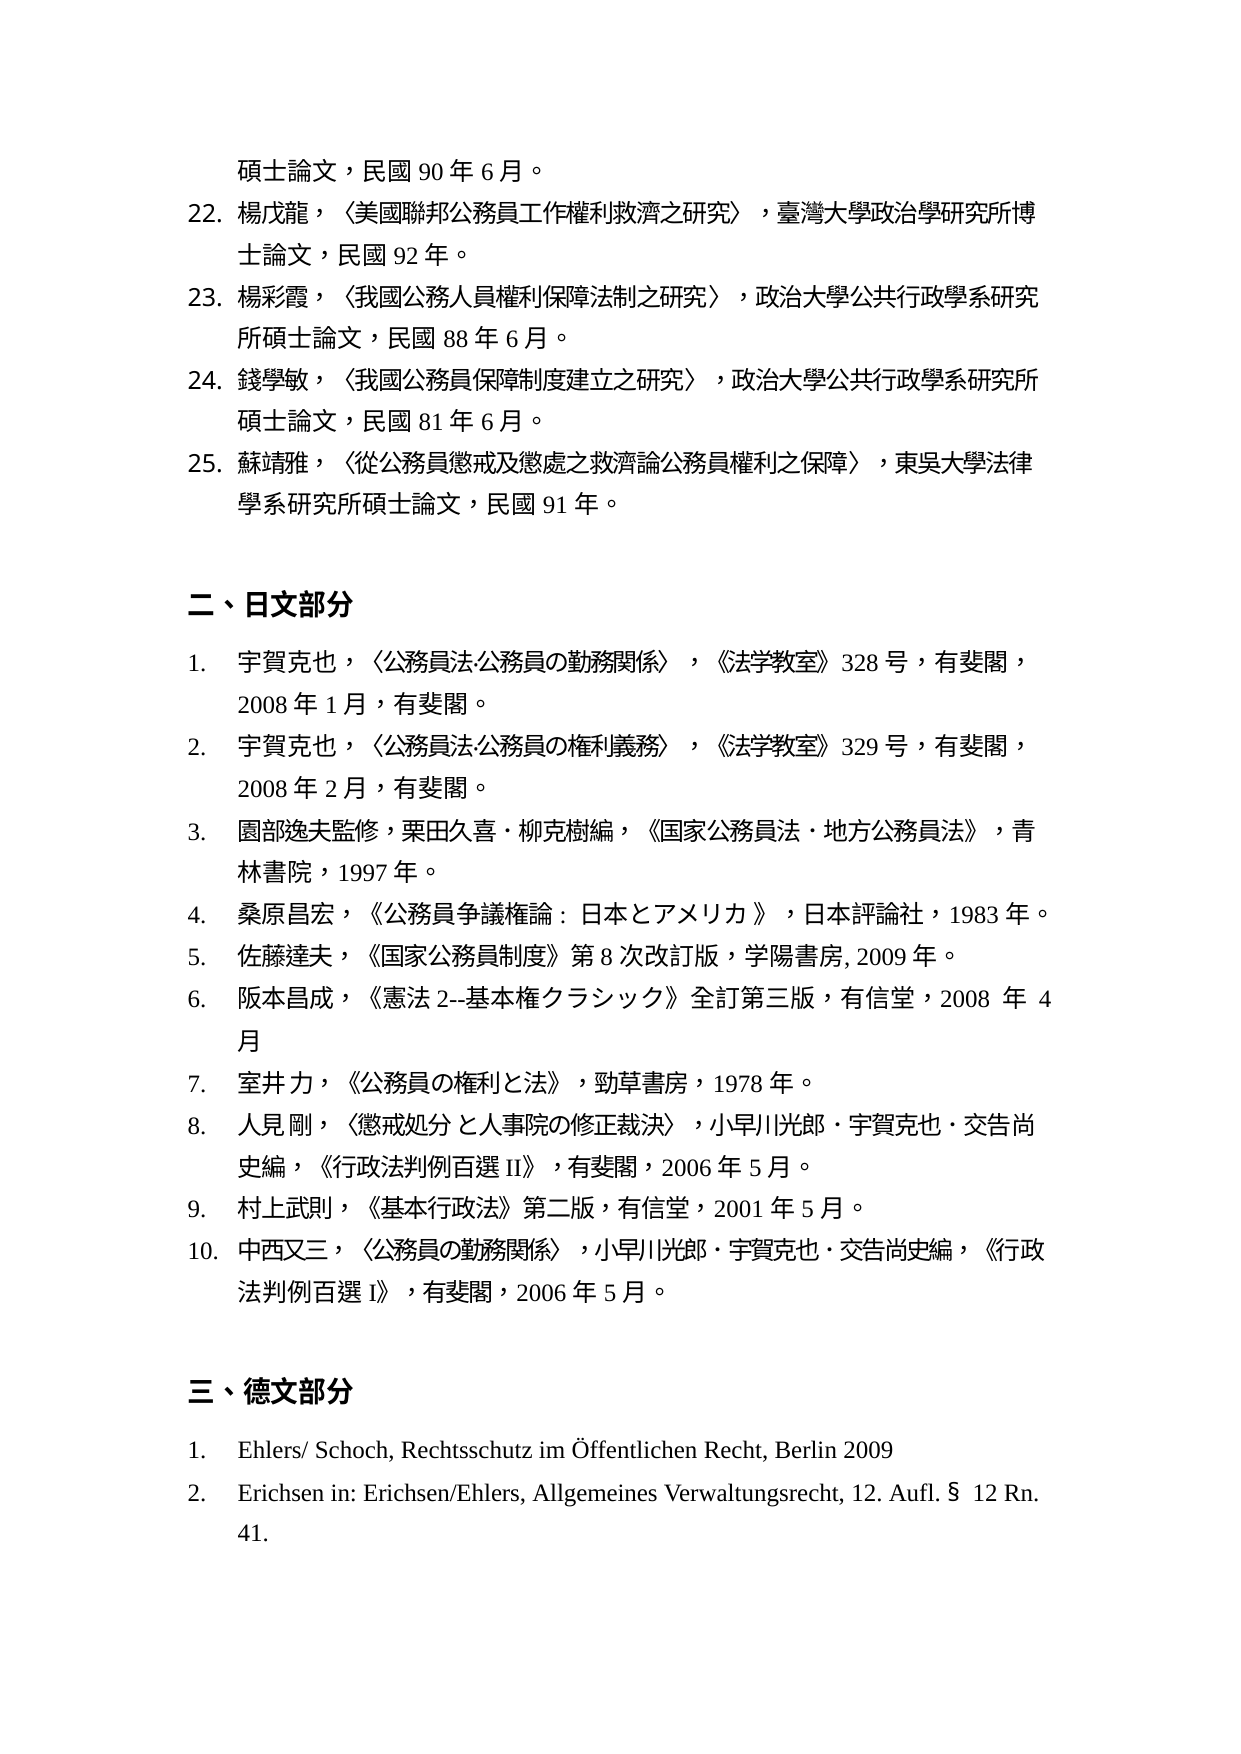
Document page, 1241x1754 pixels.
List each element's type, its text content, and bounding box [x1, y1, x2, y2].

list 宇賀克也，〈公務員法‧公務員の権利義務〉，《法学教室》329 号，有斐閣， [187, 729, 1148, 763]
list 園部逸夫監修，栗田久喜．柳克樹編，《国家公務員法．地方公務員法》，青林書院，1997 年。 [187, 813, 1052, 889]
text 2008 年 1 月，有斐閣。 [237, 687, 1148, 721]
subtitle 二、日文部分 [187, 584, 1148, 623]
text 碩士論文，民國 90 年 6 月。 [237, 154, 1148, 188]
subtitle 三、德文部分 [187, 1371, 1148, 1411]
list 室井 力，《公務員の権利と法》，勁草書房，1978 年。 [187, 1065, 1148, 1099]
list 人見 剛，〈懲戒処分 と人事院の修正裁決〉，小早川光郎．宇賀克也．交告尚史編，《行政法判例百選 II》，有斐閣，2006 年 5 月。 [187, 1108, 1053, 1183]
list Erichsen in: Erichsen/Ehlers, Allgemeines Verwaltungsrecht, 12. Aufl. § 12 Rn. 41. [187, 1475, 1043, 1547]
list 蘇靖雅，〈從公務員懲戒及懲處之救濟論公務員權利之保障〉，東吳大學法律學系研究所碩士論文，民國 91 年。 [187, 446, 1053, 521]
list 阪本昌成，《憲法 2--基本権クラシック》全訂第三版，有信堂，2008 年 4 [187, 981, 1148, 1015]
list 村上武則，《基本行政法》第二版，有信堂，2001 年 5 月。 [187, 1191, 1148, 1225]
list Ehlers/ Schoch, Rechtsschutz im Öffentlichen Recht, Berlin 2009 [187, 1435, 1148, 1464]
list 楊戊龍，〈美國聯邦公務員工作權利救濟之研究〉，臺灣大學政治學研究所博士論文，民國 92 年。 [187, 196, 1053, 272]
list 中西又三，〈公務員の勤務関係〉，小早川光郎．宇賀克也．交告尚史編，《行政法判例百選 I》，有斐閣，2006 年 5 月。 [187, 1233, 1053, 1308]
text 2008 年 2 月，有斐閣。 [237, 771, 1148, 805]
text 月 [237, 1023, 1148, 1057]
list 錢學敏，〈我國公務員保障制度建立之研究〉，政治大學公共行政學系研究所碩士論文，民國 81 年 6 月。 [187, 362, 1053, 438]
list 佐藤達夫，《国家公務員制度》第 8 次改訂版，学陽書房, 2009 年。 [187, 939, 1148, 973]
list 宇賀克也，〈公務員法‧公務員の勤務関係〉，《法学教室》328 号，有斐閣， [187, 644, 1148, 678]
list 桑原昌宏，《公務員争議権論 : 日本とアメリカ 》，日本評論社，1983 年。 [187, 897, 1148, 931]
list 楊彩霞，〈我國公務人員權利保障法制之研究〉，政治大學公共行政學系研究所碩士論文，民國 88 年 6 月。 [187, 279, 1053, 355]
